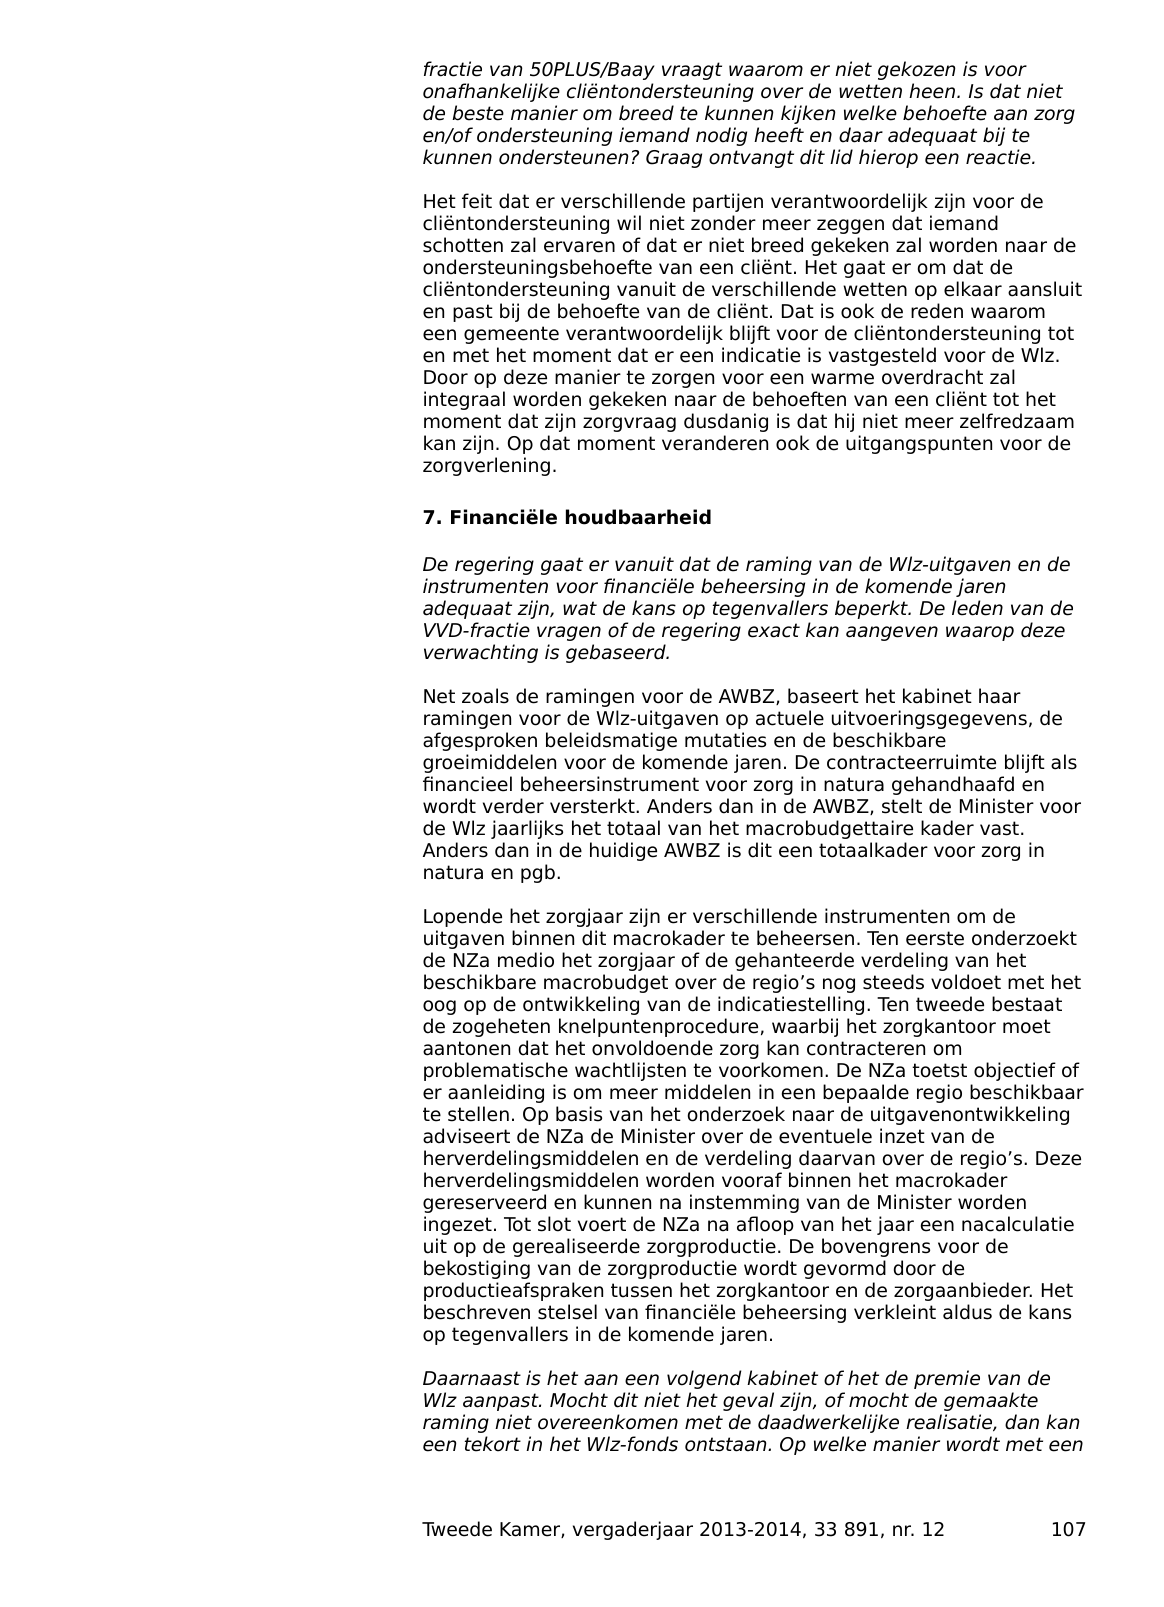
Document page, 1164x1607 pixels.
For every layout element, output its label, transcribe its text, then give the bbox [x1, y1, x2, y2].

text De regering gaat er vanuit dat de raming van de Wlz-uitgaven en de instrumenten voor financiële beheersing in de komende jaren adequaat zijn, wat de kans op tegenvallers beperkt. De leden van de VVD-fractie vragen of de regering exact kan aangeven waarop deze verwachting is gebaseerd. [422, 554, 1087, 664]
text Net zoals de ramingen voor de AWBZ, baseert het kabinet haar ramingen voor de Wlz-uitgaven op actuele uitvoeringsgegevens, de afgesproken beleidsmatige mutaties en de beschikbare groeimiddelen voor de komende jaren. De contracteerruimte blijft als financieel beheersinstrument voor zorg in natura gehandhaafd en wordt verder versterkt. Anders dan in de AWBZ, stelt de Minister voor de Wlz jaarlijks het totaal van het macrobudgettaire kader vast. Anders dan in de huidige AWBZ is dit een totaalkader voor zorg in natura en pgb. [422, 686, 1087, 884]
text Daarnaast is het aan een volgend kabinet of het de premie van de Wlz aanpast. Mocht dit niet het geval zijn, of mocht de gemaakte raming niet overeenkomen met de daadwerkelijke realisatie, dan kan een tekort in het Wlz-fonds ontstaan. Op welke manier wordt met een [422, 1368, 1087, 1456]
text Het feit dat er verschillende partijen verantwoordelijk zijn voor de cliëntondersteuning wil niet zonder meer zeggen dat iemand schotten zal ervaren of dat er niet breed gekeken zal worden naar de ondersteuningsbehoefte van een cliënt. Het gaat er om dat de cliëntondersteuning vanuit de verschillende wetten op elkaar aansluit en past bij de behoefte van de cliënt. Dat is ook de reden waarom een gemeente verantwoordelijk blijft voor de cliëntondersteuning tot en met het moment dat er een indicatie is vastgesteld voor de Wlz. Door op deze manier te zorgen voor een warme overdracht zal integraal worden gekeken naar de behoeften van een cliënt tot het moment dat zijn zorgvraag dusdanig is dat hij niet meer zelfredzaam kan zijn. Op dat moment veranderen ook de uitgangspunten voor de zorgverlening. [422, 191, 1087, 477]
text Lopende het zorgjaar zijn er verschillende instrumenten om de uitgaven binnen dit macrokader te beheersen. Ten eerste onderzoekt de NZa medio het zorgjaar of de gehanteerde verdeling van het beschikbare macrobudget over de regio’s nog steeds voldoet met het oog op de ontwikkeling van de indicatiestelling. Ten tweede bestaat de zogeheten knelpuntenprocedure, waarbij het zorgkantoor moet aantonen dat het onvoldoende zorg kan contracteren om problematische wachtlijsten te voorkomen. De NZa toetst objectief of er aanleiding is om meer middelen in een bepaalde regio beschikbaar te stellen. Op basis van het onderzoek naar de uitgavenontwikkeling adviseert de NZa de Minister over de eventuele inzet van de herverdelingsmiddelen en de verdeling daarvan over de regio’s. Deze herverdelingsmiddelen worden vooraf binnen het macrokader gereserveerd en kunnen na instemming van de Minister worden ingezet. Tot slot voert de NZa na afloop van het jaar een nacalculatie uit op de gerealiseerde zorgproductie. De bovengrens voor de bekostiging van de zorgproductie wordt gevormd door de productieafspraken tussen het zorgkantoor en de zorgaanbieder. Het beschreven stelsel van financiële beheersing verkleint aldus de kans op tegenvallers in de komende jaren. [422, 906, 1087, 1346]
subtitle 7. Financiële houdbaarheid [422, 507, 1087, 529]
text fractie van 50PLUS/Baay vraagt waarom er niet gekozen is voor onafhankelijke cliëntondersteuning over de wetten heen. Is dat niet de beste manier om breed te kunnen kijken welke behoefte aan zorg en/of ondersteuning iemand nodig heeft en daar adequaat bij te kunnen ondersteunen? Graag ontvangt dit lid hierop een reactie. [422, 59, 1087, 169]
